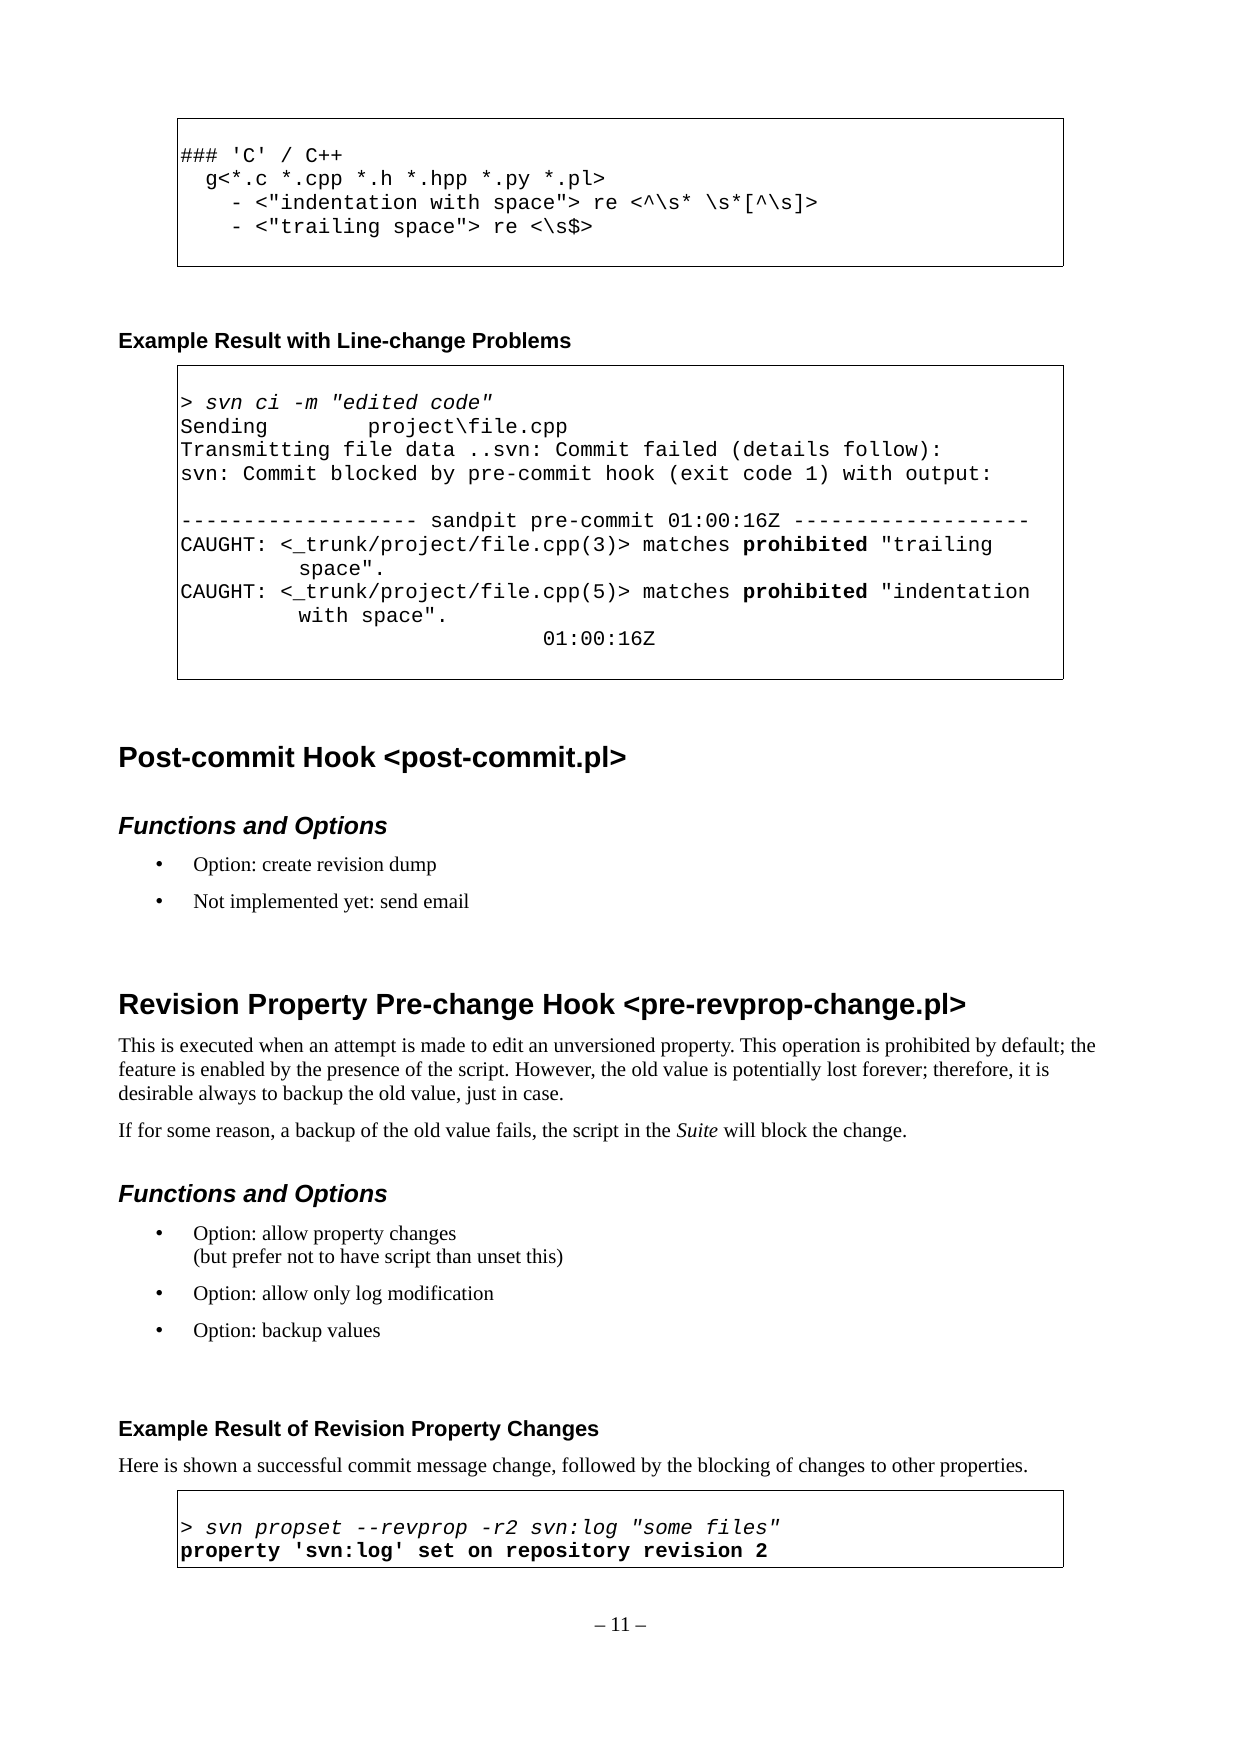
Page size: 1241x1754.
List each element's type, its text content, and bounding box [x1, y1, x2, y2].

subtitle Post-commit Hook <post-commit.pl> [118, 740, 1122, 774]
text > svn ci -m "edited code" [178, 389, 1063, 413]
text CAUGHT: <_trunk/project/file.cpp(3)> matches prohibited "trailing space". [178, 531, 1063, 578]
text Sending project\file.cpp [178, 413, 1063, 436]
list Option: allow only log modification [156, 1281, 1122, 1305]
text This is executed when an attempt is made to edit an unversioned property. This operation is prohibited by default; the feature is enabled by the presence of the script. However, the old value is potentially lost forever; therefore, it is desirable always to backup the old value, just in case. [118, 1033, 1122, 1105]
text - <"trailing space"> re <\s$> [178, 213, 1063, 239]
list Not implemented yet: send email [156, 889, 1122, 913]
text > svn propset --revprop -r2 svn:log "some files" [178, 1514, 1063, 1537]
text Here is shown a successful commit message change, followed by the blocking of changes to other properties. [118, 1453, 1122, 1477]
text Transmitting file data ..svn: Commit failed (details follow): [178, 436, 1063, 460]
list Option: allow property changes (but prefer not to have script than unset this) [156, 1220, 1122, 1268]
text CAUGHT: <_trunk/project/file.cpp(5)> matches prohibited "indentation with space". [178, 578, 1063, 625]
text ------------------- sandpit pre-commit 01:00:16Z ------------------- [178, 507, 1063, 531]
text 01:00:16Z [178, 625, 1063, 652]
text ### 'C' / C++ [178, 142, 1063, 165]
subtitle Example Result with Line-change Problems [118, 328, 1122, 353]
subtitle Revision Property Pre-change Hook <pre-revprop-change.pl> [118, 987, 1122, 1021]
text g<*.c *.cpp *.h *.hpp *.py *.pl> [178, 165, 1063, 189]
subtitle Example Result of Revision Property Changes [118, 1416, 1122, 1441]
text - <"indentation with space"> re <^\s* \s*[^\s]> [178, 189, 1063, 213]
text svn: Commit blocked by pre-commit hook (exit code 1) with output: [178, 460, 1063, 487]
list Option: create revision dump [156, 852, 1122, 876]
subtitle Functions and Options [118, 811, 1122, 840]
list Option: backup values [156, 1318, 1122, 1342]
text If for some reason, a backup of the old value fails, the script in the Suite will block the change. [118, 1118, 1122, 1142]
text property 'svn:log' set on repository revision 2 [178, 1537, 1063, 1567]
subtitle Functions and Options [118, 1179, 1122, 1208]
